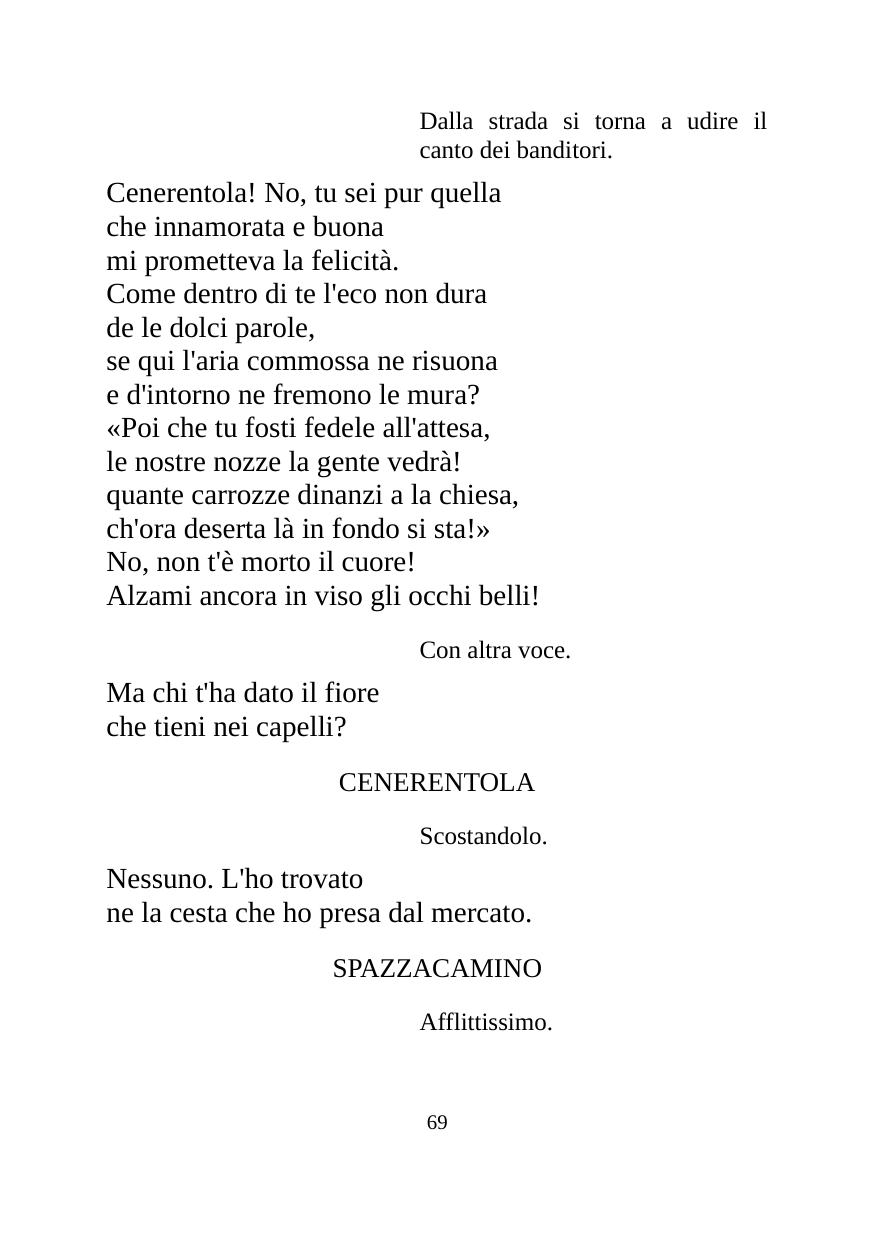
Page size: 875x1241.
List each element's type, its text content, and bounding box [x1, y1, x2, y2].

text Ma chi t'ha dato il fiore che tieni nei capelli? [106, 676, 768, 743]
text Con altra voce. [419, 635, 768, 664]
text Cenerentola! No, tu sei pur quella che innamorata e buona mi prometteva la felicità. Come dentro di te l'eco non dura de le dolci parole, se qui l'aria commossa ne risuona e d'intorno ne fremono le mura? «Poi che tu fosti fedele all'attesa, le nostre nozze la gente vedrà! quante carrozze dinanzi a la chiesa, ch'ora deserta là in fondo si sta!» No, non t'è morto il cuore! Alzami ancora in viso gli occhi belli! [106, 176, 768, 612]
text Dalla strada si torna a udire il canto dei banditori. [419, 106, 768, 164]
text SPAZZACAMINO [106, 952, 768, 983]
text Scostandolo. [419, 821, 768, 850]
text Afflittissimo. [419, 1007, 768, 1036]
text CENERENTOLA [106, 766, 768, 797]
text Nessuno. L'ho trovato ne la cesta che ho presa dal mercato. [106, 861, 768, 928]
